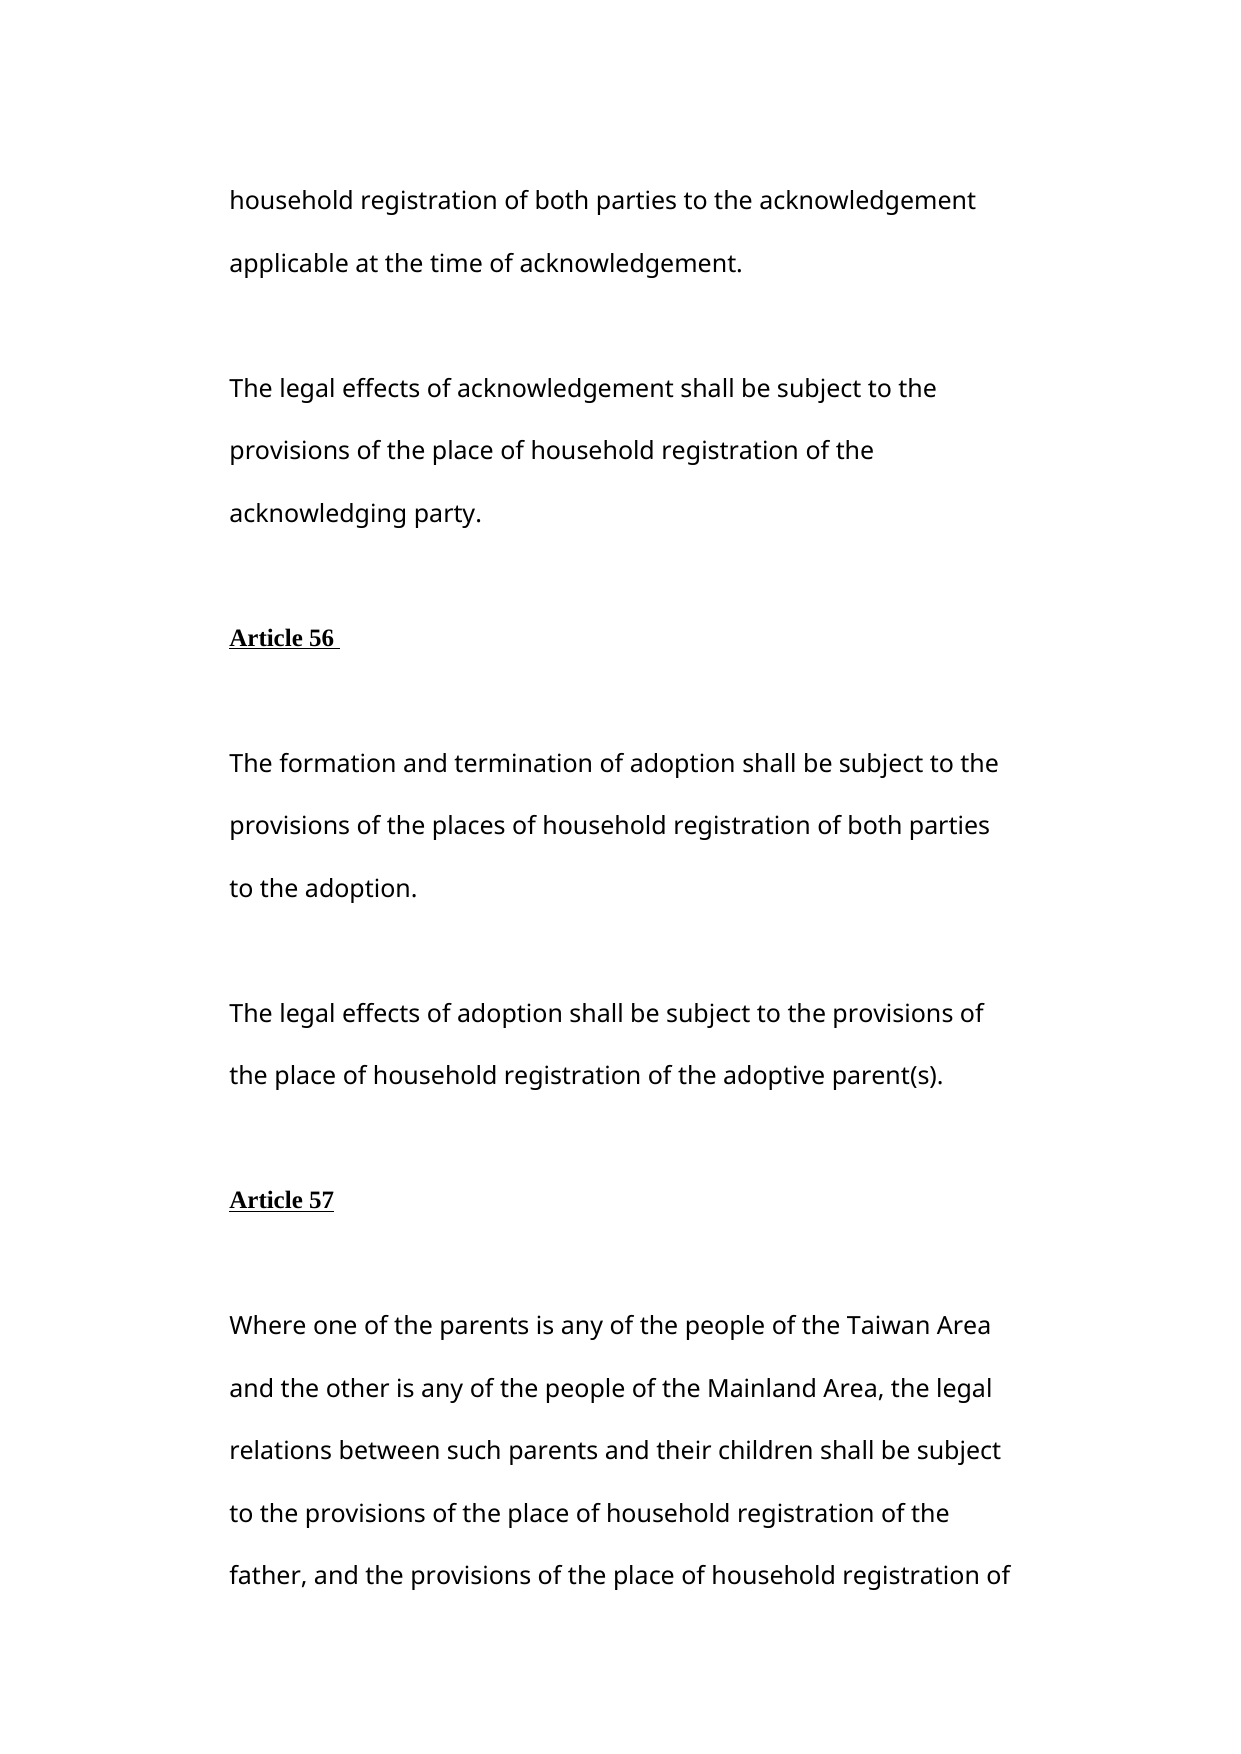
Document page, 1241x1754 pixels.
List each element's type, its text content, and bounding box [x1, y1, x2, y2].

text The legal effects of acknowledgement shall be subject to the provisions of the place of household registration of the acknowledging party. [229, 346, 1011, 533]
text Article 57 [229, 1158, 1053, 1221]
text The legal effects of adoption shall be subject to the provisions of the place of household registration of the adoptive parent(s). [229, 971, 1011, 1096]
text Article 56 [229, 596, 1053, 658]
text household registration of both parties to the acknowledgement applicable at the time of acknowledgement. [229, 158, 1011, 283]
text The formation and termination of adoption shall be subject to the provisions of the places of household registration of both parties to the adoption. [229, 721, 1011, 908]
text Where one of the parents is any of the people of the Taiwan Area and the other is any of the people of the Mainland Area, the legal relations between such parents and their children shall be subject to the provisions of the place of household registration of the father, and the provisions of the place of household registration of [229, 1283, 1011, 1596]
